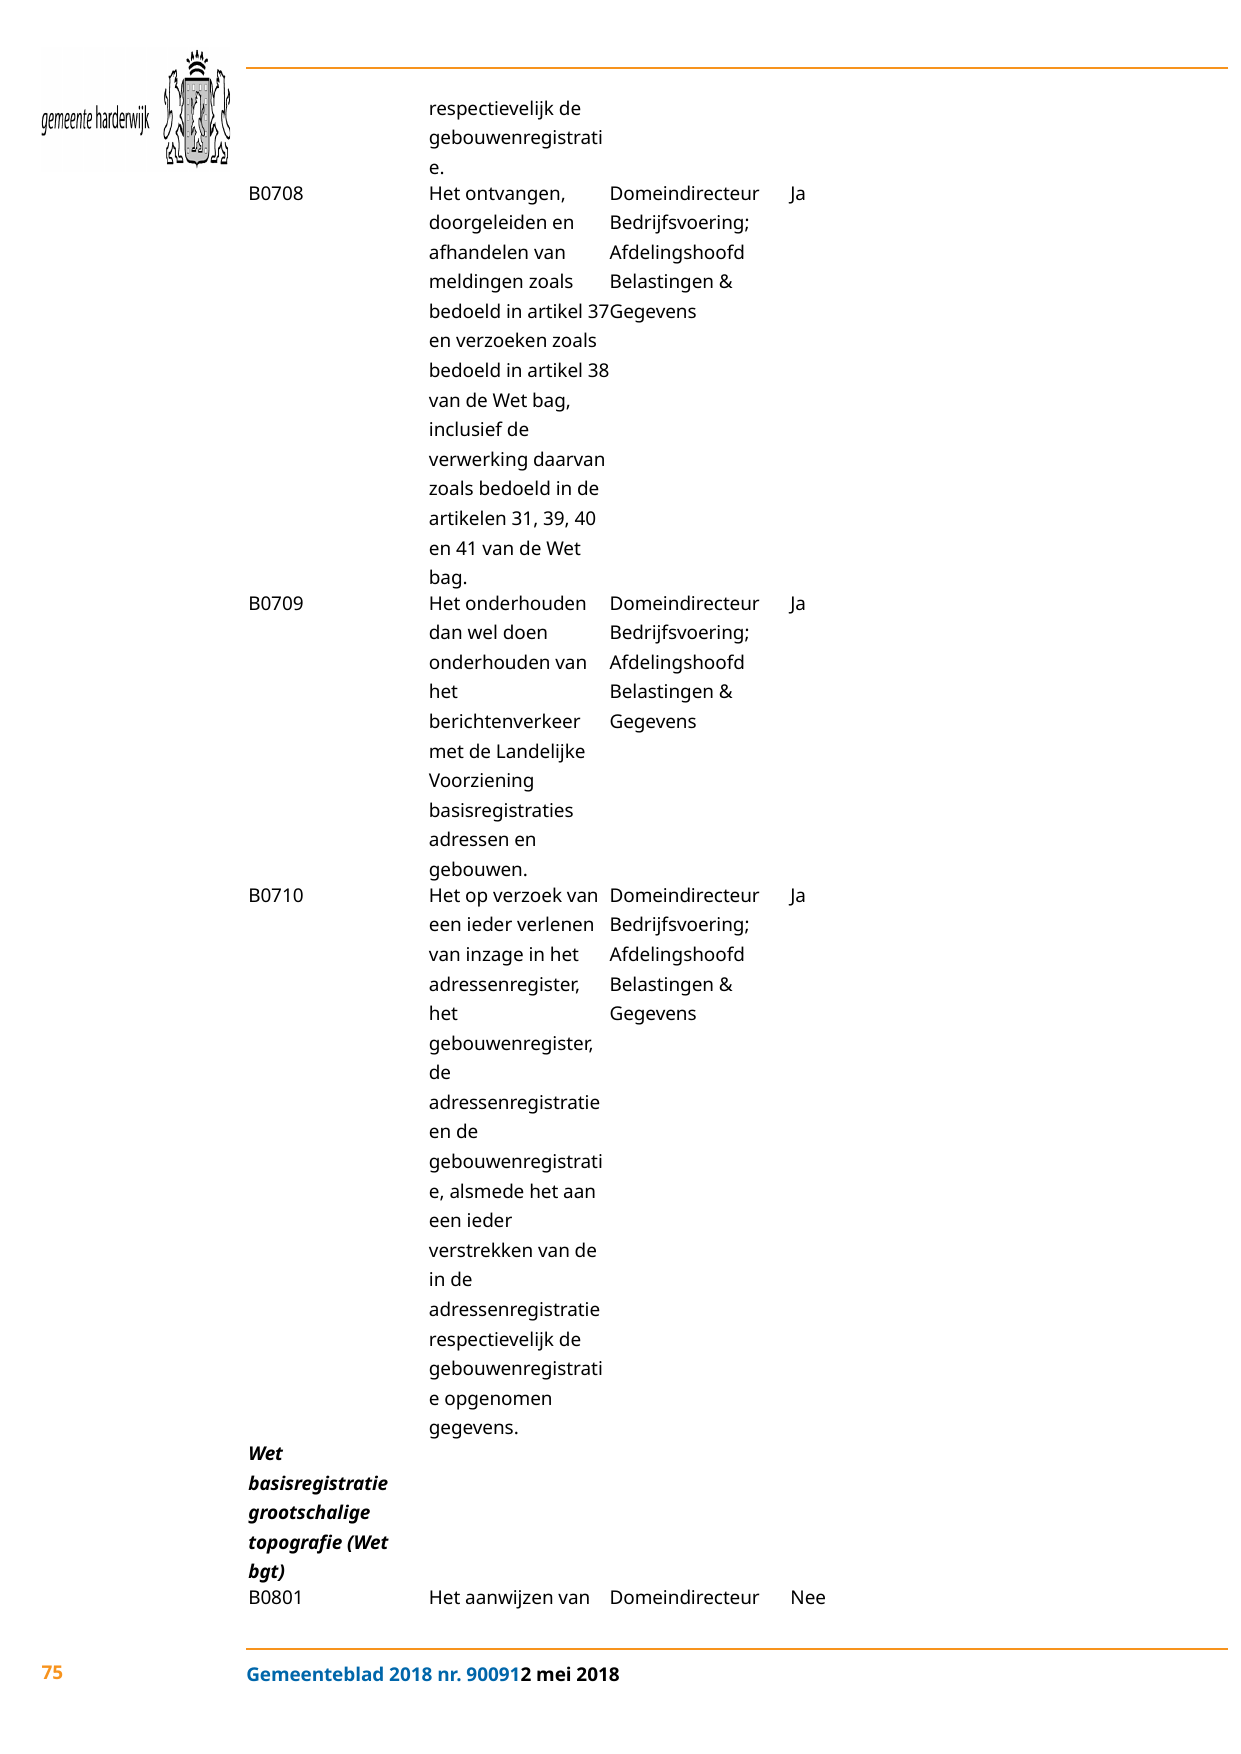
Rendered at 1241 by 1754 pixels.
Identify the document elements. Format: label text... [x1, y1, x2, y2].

table_cell Domeindirecteur Bedrijfsvoering; Afdelingshoofd Belastingen & Gegevens [609, 882, 790, 1440]
table_cell Domeindirecteur Bedrijfsvoering; Afdelingshoofd Belastingen & Gegevens [609, 590, 790, 882]
table_cell B0708 [248, 180, 429, 590]
table_cell [971, 180, 1152, 590]
picture [41, 47, 231, 172]
table_cell Nee [790, 1584, 971, 1610]
table_cell [790, 95, 971, 180]
table_cell [971, 590, 1152, 882]
table_cell Het onderhouden dan wel doen onderhouden van het berichtenverkeer met de Landelijke Voorziening basisregistraties adressen en gebouwen. [429, 590, 609, 882]
table_cell Domeindirecteur [609, 1584, 790, 1610]
table_cell Domeindirecteur Bedrijfsvoering; Afdelingshoofd Belastingen & Gegevens [609, 180, 790, 590]
table_cell Ja [790, 882, 971, 1440]
table_cell [609, 95, 790, 180]
table_cell Ja [790, 180, 971, 590]
table_cell B0801 [248, 1584, 429, 1610]
table_cell [971, 95, 1152, 180]
table_cell [429, 1440, 609, 1584]
table_cell B0710 [248, 882, 429, 1440]
table_cell Het ontvangen, doorgeleiden en afhandelen van meldingen zoals bedoeld in artikel 37 en verzoeken zoals bedoeld in artikel 38 van de Wet bag, inclusief de verwerking daarvan zoals bedoeld in de artikelen 31, 39, 40 en 41 van de Wet bag. [429, 180, 609, 590]
table_cell Het aanwijzen van [429, 1584, 609, 1610]
table_cell [609, 1440, 790, 1584]
table_cell [790, 1440, 971, 1584]
table_cell [971, 1440, 1152, 1584]
table_cell Wet basisregistratie grootschalige topografie (Wet bgt) [248, 1440, 429, 1584]
table_cell [971, 1584, 1152, 1610]
table_cell respectievelijk de gebouwenregistratie. [429, 95, 609, 180]
table_cell Ja [790, 590, 971, 882]
table_cell Het op verzoek van een ieder verlenen van inzage in het adressenregister, het gebouwenregister, de adressenregistratie en de gebouwenregistratie, alsmede het aan een ieder verstrekken van de in de adressenregistratie respectievelijk de gebouwenregistratie opgenomen gegevens. [429, 882, 609, 1440]
table_cell [248, 95, 429, 180]
table_cell [971, 882, 1152, 1440]
table_cell B0709 [248, 590, 429, 882]
